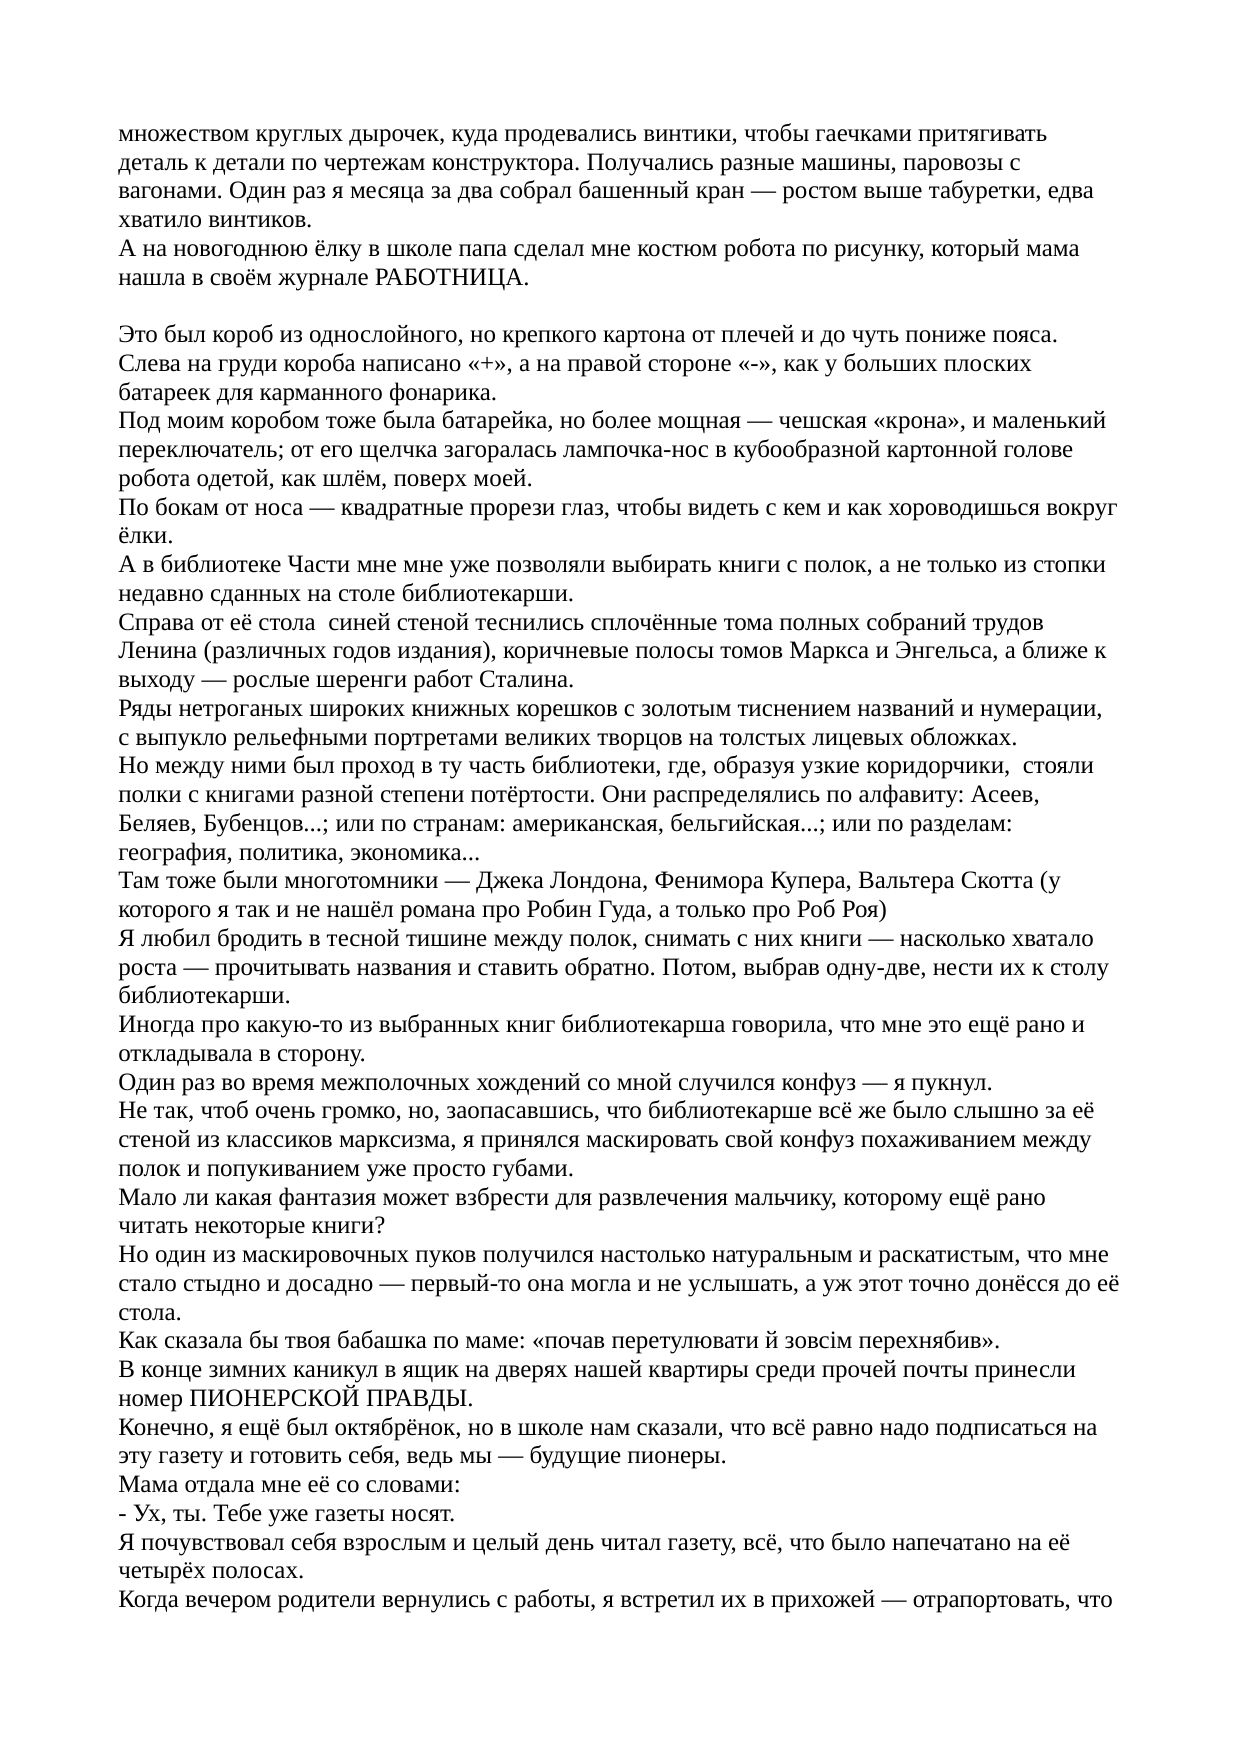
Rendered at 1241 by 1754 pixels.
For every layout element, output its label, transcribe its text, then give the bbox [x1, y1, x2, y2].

text Ряды нетроганых широких книжных корешков с золотым тиснением названий и нумерации, с выпукло рельефными портретами великих творцов на толстых лицевых обложках. [118, 693, 1122, 751]
text Под моим коробом тоже была батарейка, но более мощная — чешская «крона», и маленький переключатель; от его щелчка загоралась лампочка-нос в кубообразной картонной голове робота одетой, как шлём, поверх моей. [118, 406, 1122, 492]
text Иногда про какую-то из выбранных книг библиотекарша говорила, что мне это ещё рано и откладывала в сторону. [118, 1009, 1122, 1067]
text Справа от её стола синей стеной теснились сплочённые тома полных собраний трудов Ленина (различных годов издания), коричневые полосы томов Маркса и Энгельса, а ближе к выходу — рослые шеренги работ Сталина. [118, 607, 1122, 693]
text Как сказала бы твоя бабашка по маме: «почав перетулювати й зовсiм перехнябив». [118, 1326, 1122, 1354]
text Когда вечером родители вернулись с работы, я встретил их в прихожей — отрапортовать, что [118, 1584, 1122, 1613]
text Я любил бродить в тесной тишине между полок, снимать с них книги — насколько хватало роста — прочитывать названия и ставить обратно. Потом, выбрав одну-две, нести их к столу библиотекарши. [118, 923, 1122, 1009]
text Это был короб из однослойного, но крепкого картона от плечей и до чуть пониже пояса. [118, 319, 1122, 348]
text Один раз во время межполочных хождений со мной случился конфуз — я пукнул. [118, 1067, 1122, 1096]
text А на новогоднюю ёлку в школе папа сделал мне костюм робота по рисунку, который мама нашла в своём журнале РАБОТНИЦА. [118, 233, 1122, 291]
text - Ух, ты. Тебе уже газеты носят. [118, 1498, 1122, 1527]
text А в библиотеке Части мне мне уже позволяли выбирать книги с полок, а не только из стопки недавно сданных на столе библиотекарши. [118, 549, 1122, 607]
text Слева на груди короба написано «+», а на правой стороне «-», как у больших плоских батареек для карманного фонарика. [118, 348, 1122, 406]
text Конечно, я ещё был октябрёнок, но в школе нам сказали, что всё равно надо подписаться на эту газету и готовить себя, ведь мы — будущие пионеры. [118, 1412, 1122, 1469]
text Там тоже были многотомники — Джека Лондона, Фенимора Купера, Вальтера Скотта (у которого я так и не нашёл романа про Робин Гуда, а только про Роб Роя) [118, 866, 1122, 923]
text множеством круглых дырочек, куда продевались винтики, чтобы гаечками притягивать деталь к детали по чертежам конструктора. Получались разные машины, паровозы с вагонами. Один раз я месяца за два собрал башенный кран — ростом выше табуретки, едва хватило винтиков. [118, 118, 1122, 233]
text Мало ли какая фантазия может взбрести для развлечения мальчику, которому ещё рано читать некоторые книги? [118, 1182, 1122, 1239]
text Мама отдала мне её со словами: [118, 1469, 1122, 1498]
text Я почувствовал себя взрослым и целый день читал газету, всё, что было напечатано на её четырёх полосах. [118, 1527, 1122, 1584]
text Но между ними был проход в ту часть библиотеки, где, образуя узкие коридорчики, стояли полки с книгами разной степени потёртости. Они распределялись по алфавиту: Асеев, Беляев, Бубенцов...; или по странам: американская, бельгийская...; или по разделам: география, политика, экономика... [118, 751, 1122, 866]
text В конце зимних каникул в ящик на дверях нашей квартиры среди прочей почты принесли номер ПИОНЕРСКОЙ ПРАВДЫ. [118, 1354, 1122, 1412]
text По бокам от носа — квадратные прорези глаз, чтобы видеть с кем и как хороводишься вокруг ёлки. [118, 492, 1122, 549]
text Но один из маскировочных пуков получился настолько натуральным и раскатистым, что мне стало стыдно и досадно — первый-то она могла и не услышать, а уж этот точно донёсся до её стола. [118, 1239, 1122, 1326]
text Не так, чтоб очень громко, но, заопасавшись, что библиотекарше всё же было слышно за её стеной из классиков марксизма, я принялся маскировать свой конфуз похаживанием между полок и попукиванием уже просто губами. [118, 1096, 1122, 1182]
